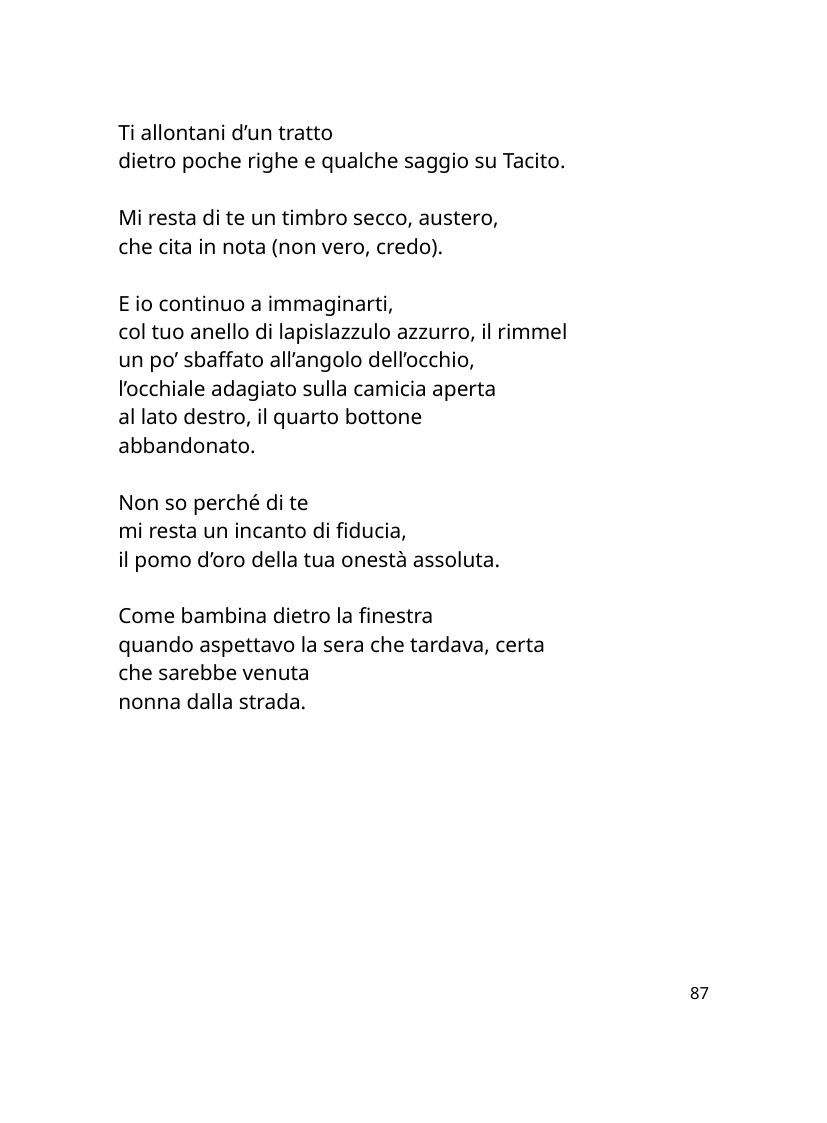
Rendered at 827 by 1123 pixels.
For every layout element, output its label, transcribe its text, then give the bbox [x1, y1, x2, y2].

text l’occhiale adagiato sulla camicia aperta [118, 374, 709, 402]
text Non so perché di te [118, 488, 709, 516]
text E io continuo a immaginarti, [118, 289, 709, 317]
text nonna dalla strada. [118, 687, 709, 715]
text Mi resta di te un timbro secco, austero, [118, 203, 709, 232]
text quando aspettavo la sera che tardava, certa [118, 630, 709, 658]
text al lato destro, il quarto bottone [118, 402, 709, 431]
text Ti allontani d’un tratto [118, 118, 709, 147]
text mi resta un incanto di fiducia, [118, 516, 709, 545]
text dietro poche righe e qualche saggio su Tacito. [118, 147, 709, 175]
text abbandonato. [118, 431, 709, 459]
text un po’ sbaffato all’angolo dell’occhio, [118, 346, 709, 374]
text col tuo anello di lapislazzulo azzurro, il rimmel [118, 317, 709, 346]
text Come bambina dietro la finestra [118, 602, 709, 630]
text che cita in nota (non vero, credo). [118, 232, 709, 260]
text che sarebbe venuta [118, 658, 709, 687]
text il pomo d’oro della tua onestà assoluta. [118, 545, 709, 573]
